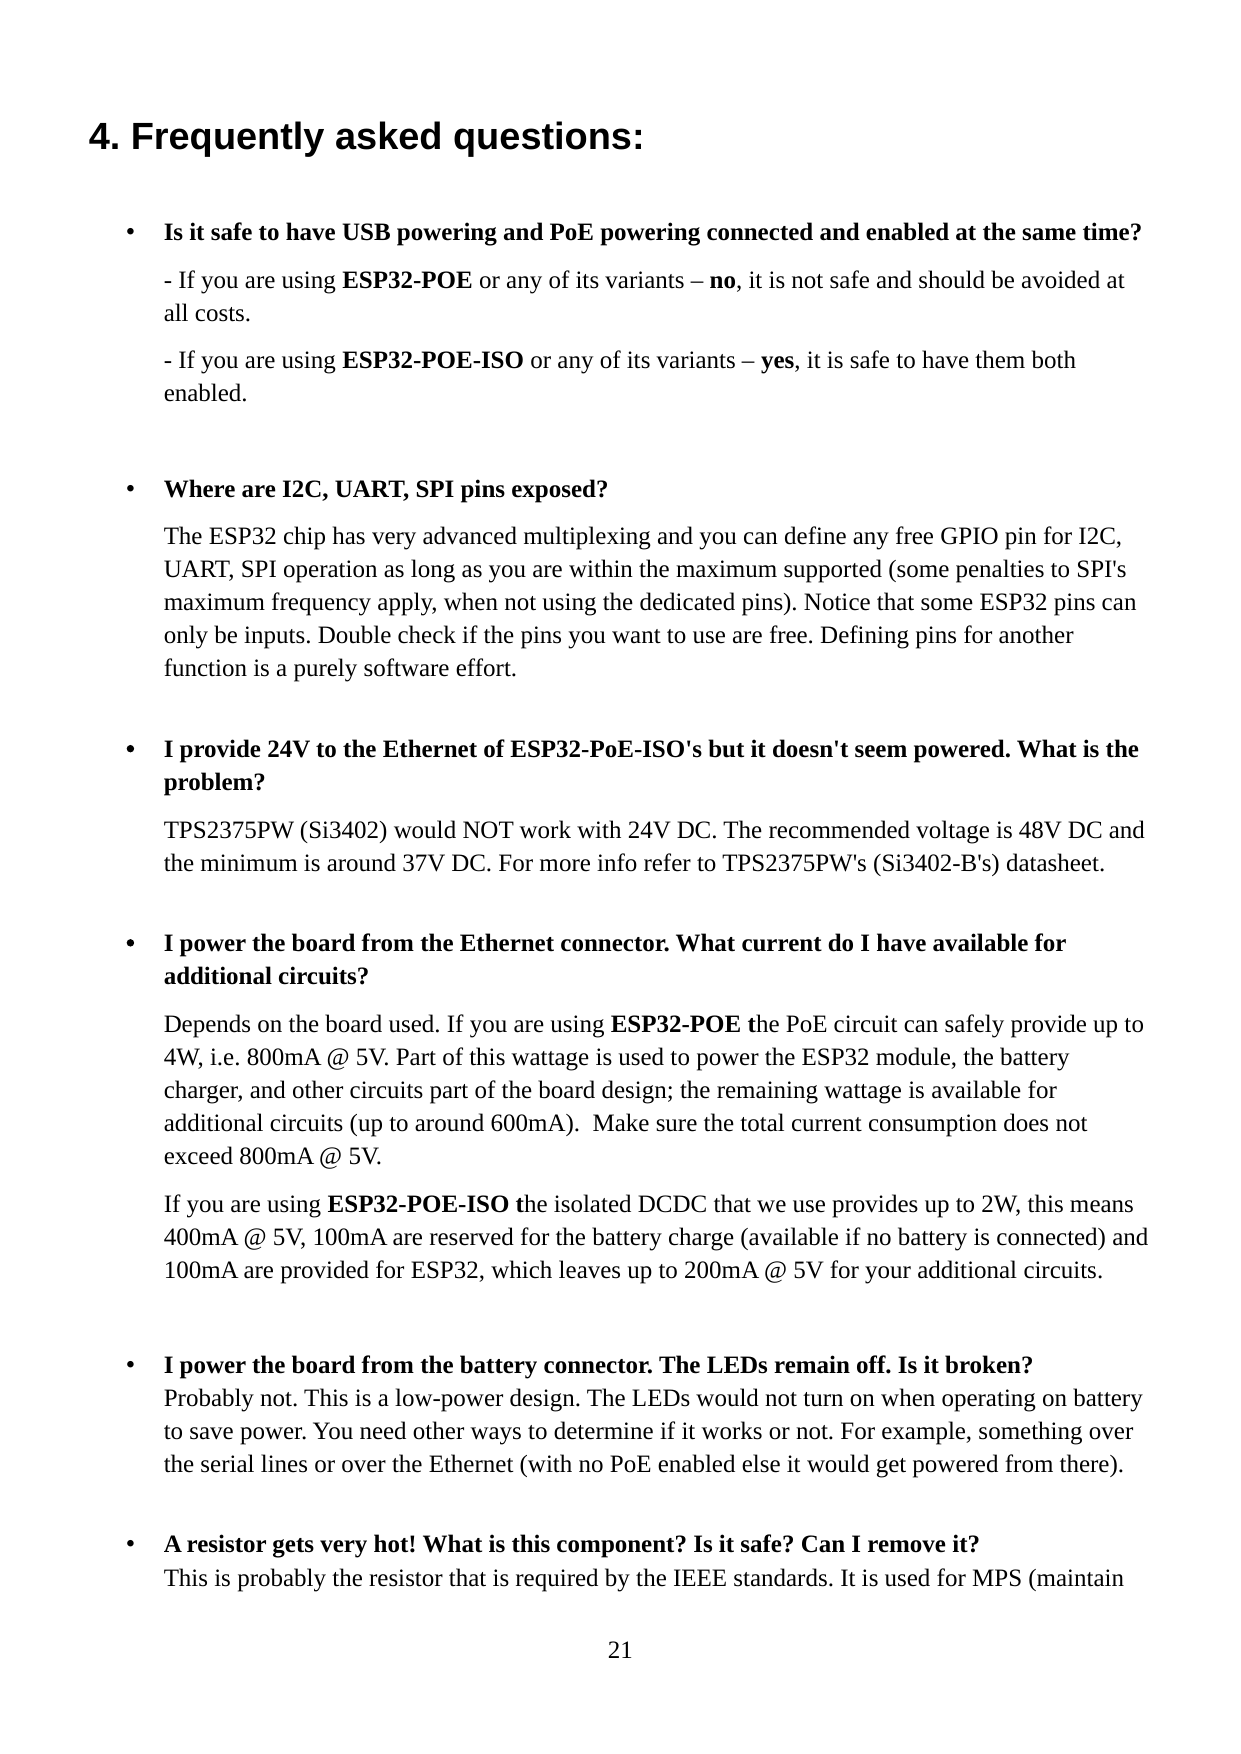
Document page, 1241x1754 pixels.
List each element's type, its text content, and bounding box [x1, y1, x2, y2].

list - If you are using ESP32-POE or any of its variants – no, it is not safe and should be avoided at all costs. [126, 265, 1152, 327]
list I power the board from the battery connector. The LEDs remain off. Is it broken? Probably not. This is a low-power design. The LEDs would not turn on when operating on battery to save power. You need other ways to determine if it works or not. For example, something over the serial lines or over the Ethernet (with no PoE enabled else it would get powered from there). [126, 1350, 1152, 1511]
list Depends on the board used. If you are using ESP32-POE the PoE circuit can safely provide up to 4W, i.e. 800mA @ 5V. Part of this wattage is used to power the ESP32 module, the battery charger, and other circuits part of the board design; the remaining wattage is available for additional circuits (up to around 600mA). Make sure the total current consumption does not exceed 800mA @ 5V. [126, 1009, 1152, 1170]
list TPS2375PW (Si3402) would NOT work with 24V DC. The recommended voltage is 48V DC and the minimum is around 37V DC. For more info refer to TPS2375PW's (Si3402-B's) datasheet. [126, 815, 1152, 909]
list Where are I2C, UART, SPI pins exposed? [126, 474, 1152, 502]
subtitle 4. Frequently asked questions: [88, 113, 1152, 157]
list I provide 24V to the Ethernet of ESP32-PoE-ISO's but it doesn't seem powered. What is the problem? [126, 734, 1152, 796]
list I power the board from the Ethernet connector. What current do I have available for additional circuits? [126, 928, 1152, 990]
list A resistor gets very hot! What is this component? Is it safe? Can I remove it? This is probably the resistor that is required by the IEEE standards. It is used for MPS (maintain [126, 1529, 1152, 1591]
list Is it safe to have USB powering and PoE powering connected and enabled at the same time? [126, 217, 1152, 246]
list The ESP32 chip has very advanced multiplexing and you can define any free GPIO pin for I2C, UART, SPI operation as long as you are within the maximum supported (some penalties to SPI's maximum frequency apply, when not using the dedicated pins). Notice that some ESP32 pins can only be inputs. Double check if the pins you want to use are free. Defining pins for another function is a purely software effort. [126, 521, 1152, 715]
list If you are using ESP32-POE-ISO the isolated DCDC that we use provides up to 2W, this means 400mA @ 5V, 100mA are reserved for the battery charge (available if no battery is connected) and 100mA are provided for ESP32, which leaves up to 200mA @ 5V for your additional circuits. [126, 1189, 1152, 1283]
list - If you are using ESP32-POE-ISO or any of its variants – yes, it is safe to have them both enabled. [126, 346, 1152, 407]
